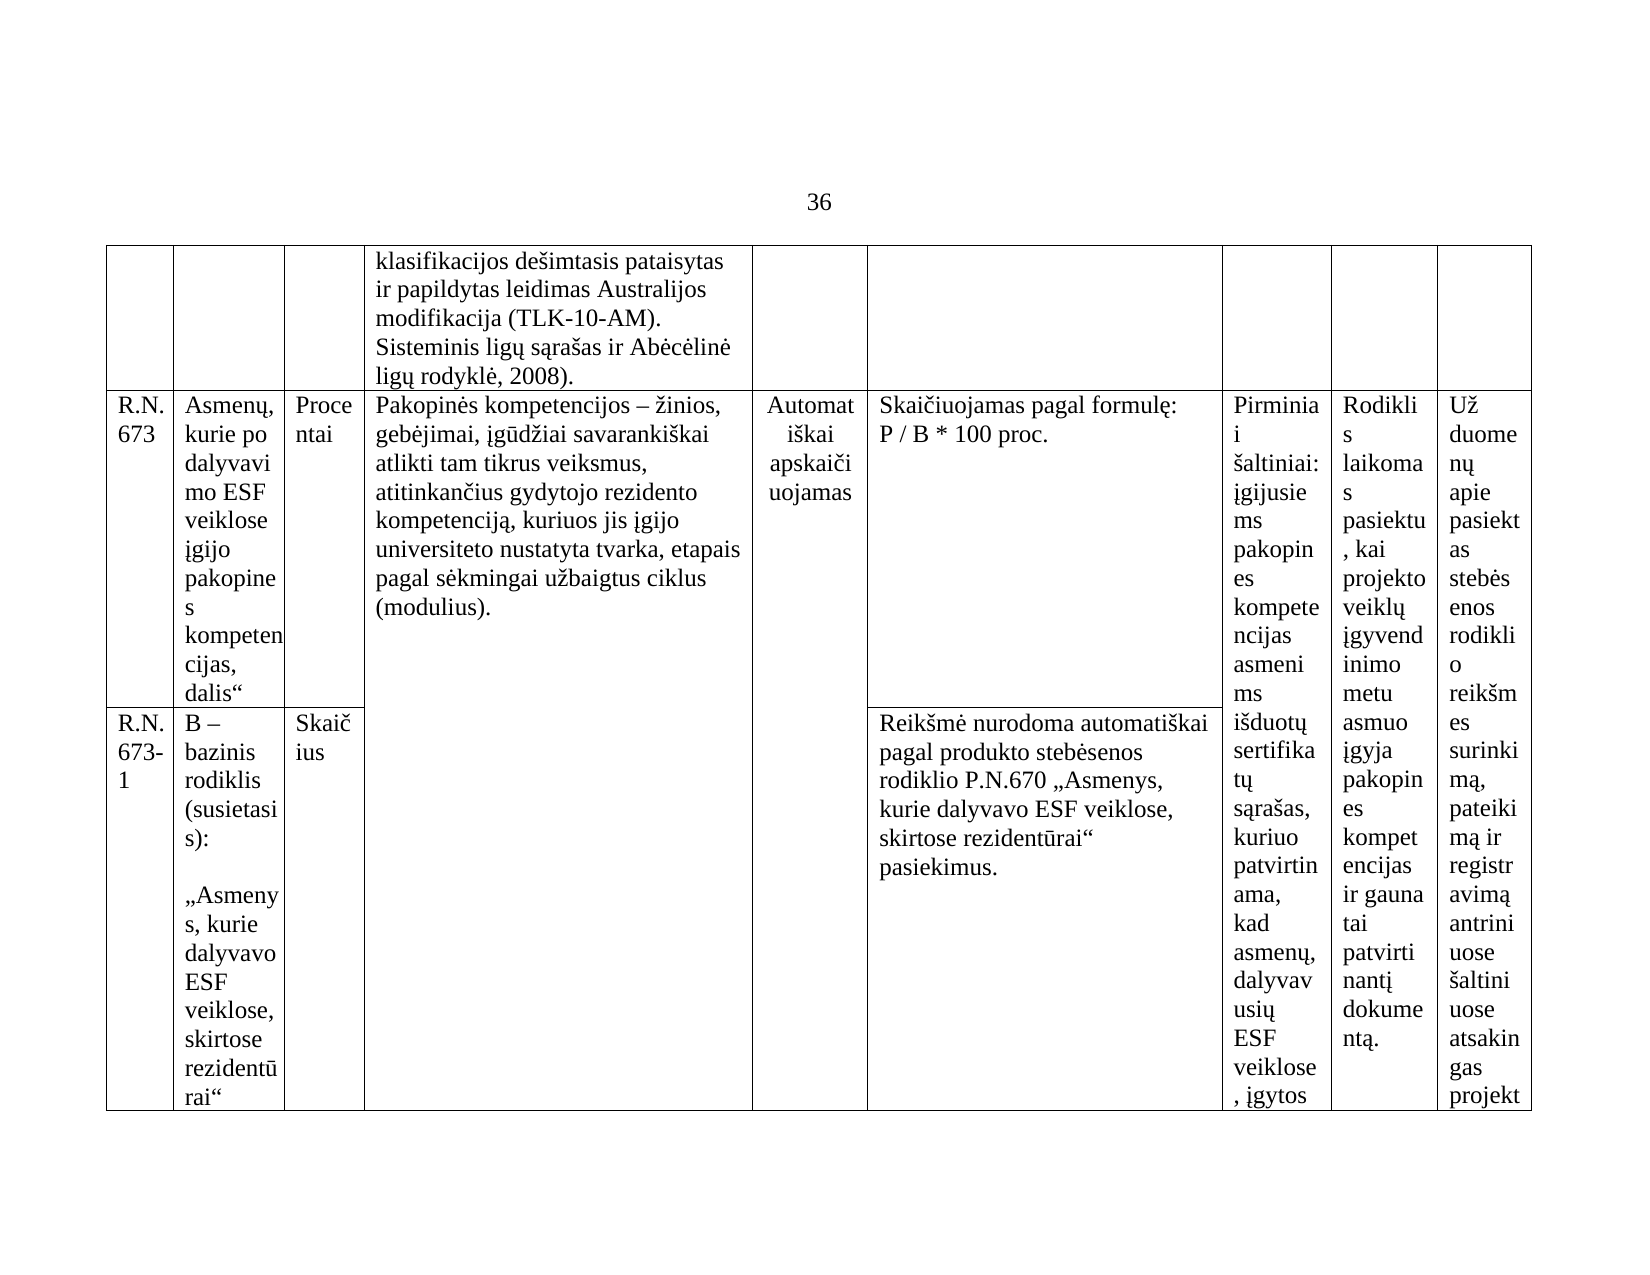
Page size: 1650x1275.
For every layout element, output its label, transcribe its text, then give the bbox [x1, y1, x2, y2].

table_cell [1438, 246, 1531, 389]
table_cell Procentai [285, 391, 364, 707]
table_cell R.N.673-1 [107, 708, 173, 1110]
table_cell [868, 246, 1222, 389]
table_cell [285, 246, 364, 389]
table_cell [1332, 246, 1437, 389]
table_cell Reikšmė nurodoma automatiškai pagal produkto stebėsenos rodiklio P.N.670 „Asmenys, kurie dalyvavo ESF veiklose, skirtose rezidentūrai“ pasiekimus. [868, 708, 1222, 1110]
table_cell klasifikacijos dešimtasis pataisytas ir papildytas leidimas Australijos modifikacija (TLK-10-AM). Sisteminis ligų sąrašas ir Abėcėlinė ligų rodyklė, 2008). [365, 246, 752, 389]
table_cell [107, 246, 173, 389]
table_cell B – bazinis rodiklis (susietasis): „Asmenys, kurie dalyvavo ESF veiklose, skirtose rezidentūrai“ [174, 708, 284, 1110]
table_cell [753, 246, 867, 389]
table_cell Skaičiuojamas pagal formulę: P / B * 100 proc. [868, 391, 1222, 707]
table_cell Už duomenų apie pasiektas stebėsenos rodiklio reikšmes surinkimą, pateikimą ir registravimą antriniuose šaltiniuose atsakingas projekt [1438, 391, 1531, 1110]
table_cell Skaičius [285, 708, 364, 1110]
table_cell Rodiklis laikomas pasiektu, kai projekto veiklų įgyvendinimo metu asmuo įgyja pakopines kompetencijas ir gauna tai patvirtinantį dokumentą. [1332, 391, 1437, 1110]
table_cell [174, 246, 284, 389]
table_cell Pirminiai šaltiniai: įgijusiems pakopines kompetencijas asmenims išduotų sertifikatų sąrašas, kuriuo patvirtinama, kad asmenų, dalyvavusių ESF veiklose, įgytos [1223, 391, 1331, 1110]
table_cell Asmenų, kurie po dalyvavimo ESF veiklose įgijo pakopines kompetencijas, dalis“ [174, 391, 284, 707]
table_cell Pakopinės kompetencijos – žinios, gebėjimai, įgūdžiai savarankiškai atlikti tam tikrus veiksmus, atitinkančius gydytojo rezidento kompetenciją, kuriuos jis įgijo universiteto nustatyta tvarka, etapais pagal sėkmingai užbaigtus ciklus (modulius). [365, 391, 752, 1110]
table_cell Automatiškai apskaičiuojamas [753, 391, 867, 1110]
table_cell R.N.673 [107, 391, 173, 707]
table_cell [1223, 246, 1331, 389]
